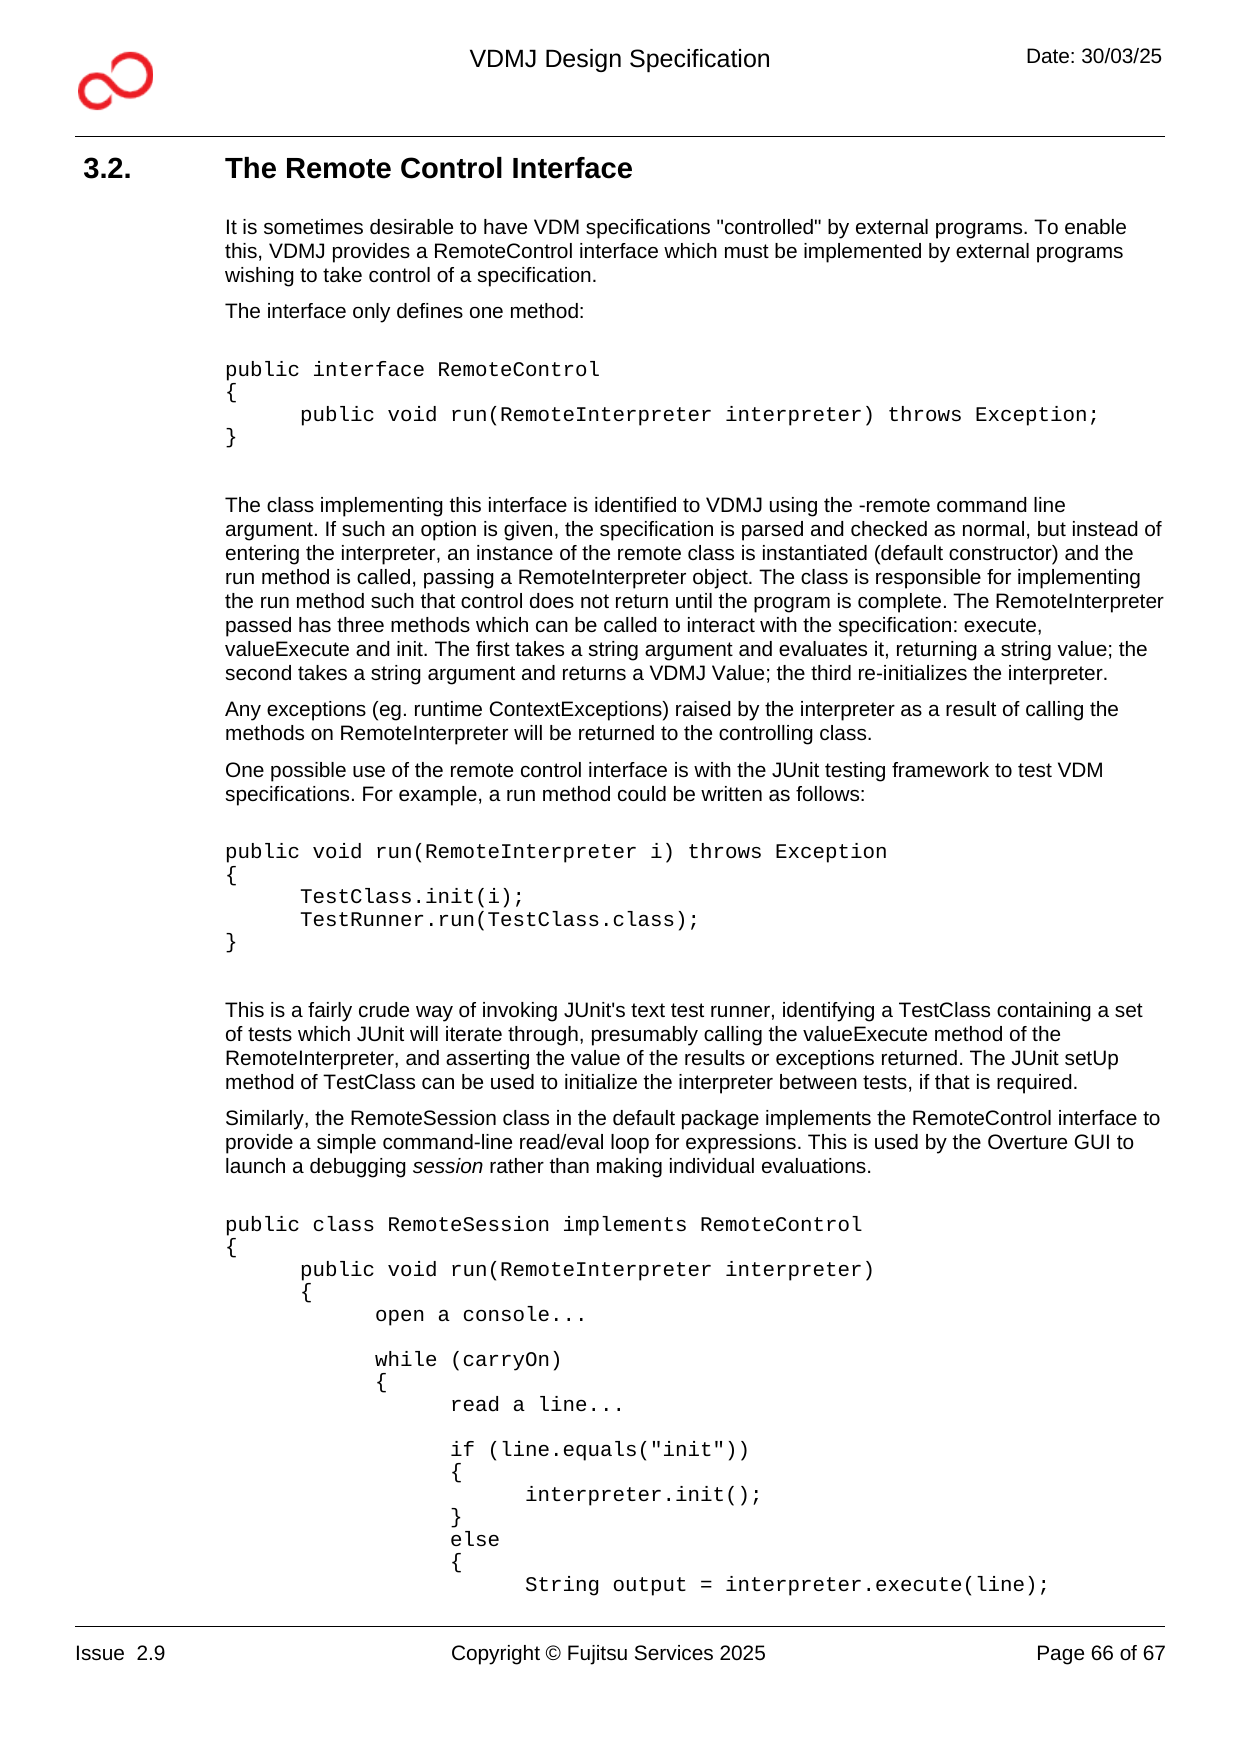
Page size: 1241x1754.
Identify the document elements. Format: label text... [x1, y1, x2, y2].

text One possible use of the remote control interface is with the JUnit testing framework to test VDM specifications. For example, a run method could be written as follows: [225, 758, 1165, 806]
text { [225, 1551, 1165, 1573]
text public class RemoteSession implements RemoteControl [225, 1213, 1165, 1236]
text String output = interpreter.execute(line); [225, 1573, 1165, 1596]
text TestRunner.run(TestClass.class); [225, 908, 1165, 931]
text while (carryOn) [225, 1348, 1165, 1371]
text { [225, 863, 1165, 886]
text { [225, 1461, 1165, 1483]
text { [225, 1281, 1165, 1303]
text interpreter.init(); [225, 1483, 1165, 1506]
text if (line.equals("init")) [225, 1438, 1165, 1461]
text } [225, 931, 1165, 953]
subtitle The Remote Control Interface [75, 152, 1165, 185]
text else [225, 1528, 1165, 1551]
text Similarly, the RemoteSession class in the default package implements the RemoteControl interface to provide a simple command-line read/eval loop for expressions. This is used by the Overture GUI to launch a debugging session rather than making individual evaluations. [225, 1107, 1165, 1178]
text It is sometimes desirable to have VDM specifications "controlled" by external programs. To enable this, VDMJ provides a RemoteControl interface which must be implemented by external programs wishing to take control of a specification. [225, 215, 1165, 287]
picture [78, 44, 153, 120]
text open a console... [225, 1303, 1165, 1326]
text { [225, 381, 1165, 403]
text { [225, 1371, 1165, 1393]
text Any exceptions (eg. runtime ContextExceptions) raised by the interpreter as a result of calling the methods on RemoteInterpreter will be returned to the controlling class. [225, 697, 1165, 745]
text } [225, 426, 1165, 448]
text public void run(RemoteInterpreter interpreter) [225, 1258, 1165, 1281]
text This is a fairly crude way of invoking JUnit's text test runner, identifying a TestClass containing a set of tests which JUnit will iterate through, presumably calling the valueExecute method of the RemoteInterpreter, and asserting the value of the results or exceptions returned. The JUnit setUp method of TestClass can be used to initialize the interpreter between tests, if that is required. [225, 998, 1165, 1094]
text The class implementing this interface is identified to VDMJ using the -remote command line argument. If such an option is given, the specification is parsed and checked as normal, but instead of entering the interpreter, an instance of the remote class is instantiated (default constructor) and the run method is called, passing a RemoteInterpreter object. The class is responsible for implementing the run method such that control does not return until the program is complete. The RemoteInterpreter passed has three methods which can be called to interact with the specification: execute, valueExecute and init. The first takes a string argument and evaluates it, returning a string value; the second takes a string argument and returns a VDMJ Value; the third re-initializes the interpreter. [225, 493, 1165, 685]
text The interface only defines one method: [225, 299, 1165, 323]
text public void run(RemoteInterpreter i) throws Exception [225, 841, 1165, 863]
text public interface RemoteControl [225, 358, 1165, 381]
text { [225, 1236, 1165, 1258]
text public void run(RemoteInterpreter interpreter) throws Exception; [225, 403, 1165, 426]
text TestClass.init(i); [225, 886, 1165, 908]
text } [225, 1506, 1165, 1528]
text read a line... [225, 1393, 1165, 1416]
